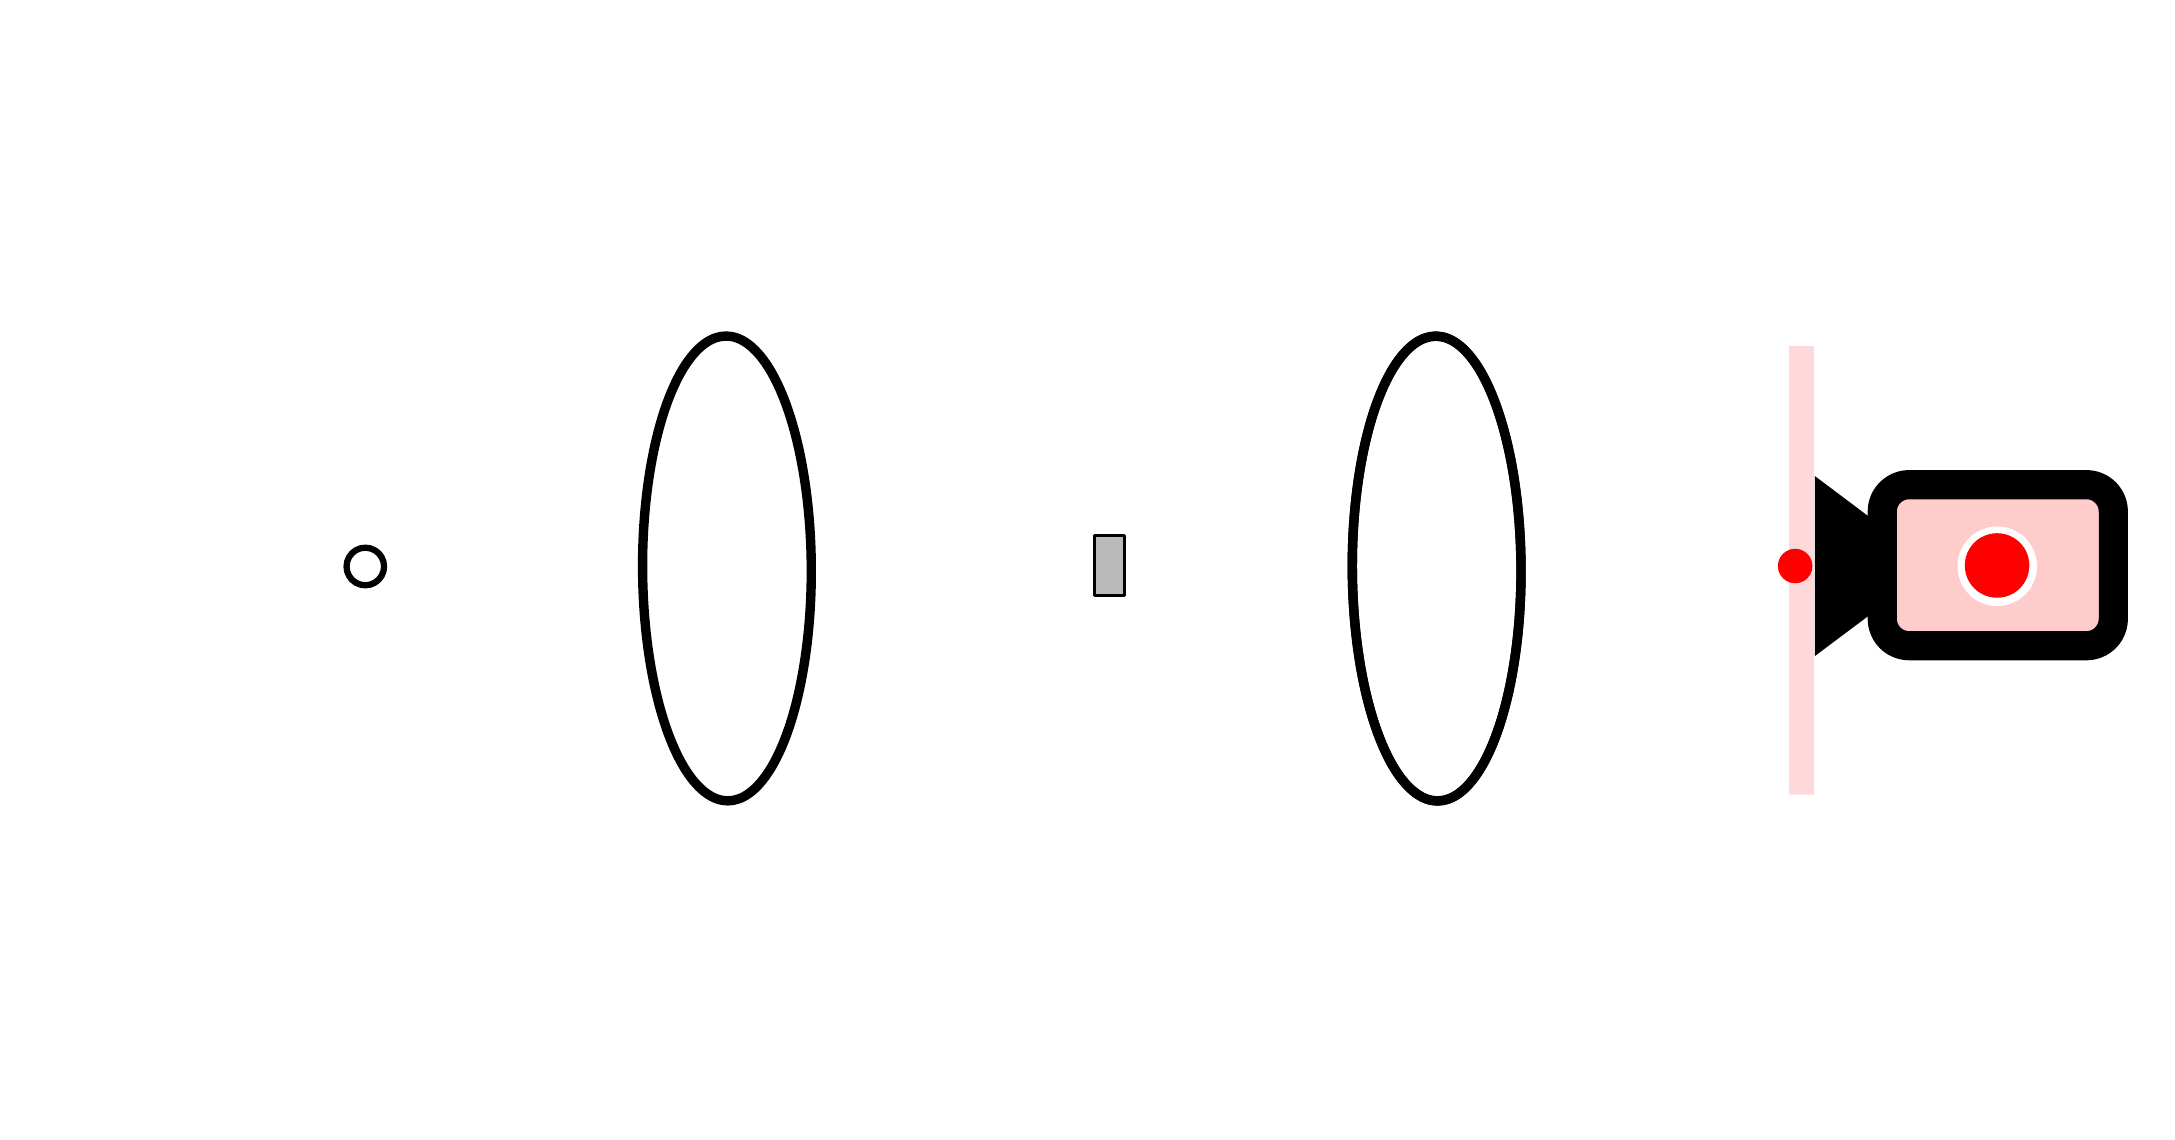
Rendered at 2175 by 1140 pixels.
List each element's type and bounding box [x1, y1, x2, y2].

text_box [1814, 476, 1875, 657]
text_box [1094, 535, 1125, 596]
text_box [642, 336, 812, 801]
text_box [1882, 484, 2114, 646]
text_box [1357, 341, 1516, 796]
text_box [1777, 550, 1789, 582]
